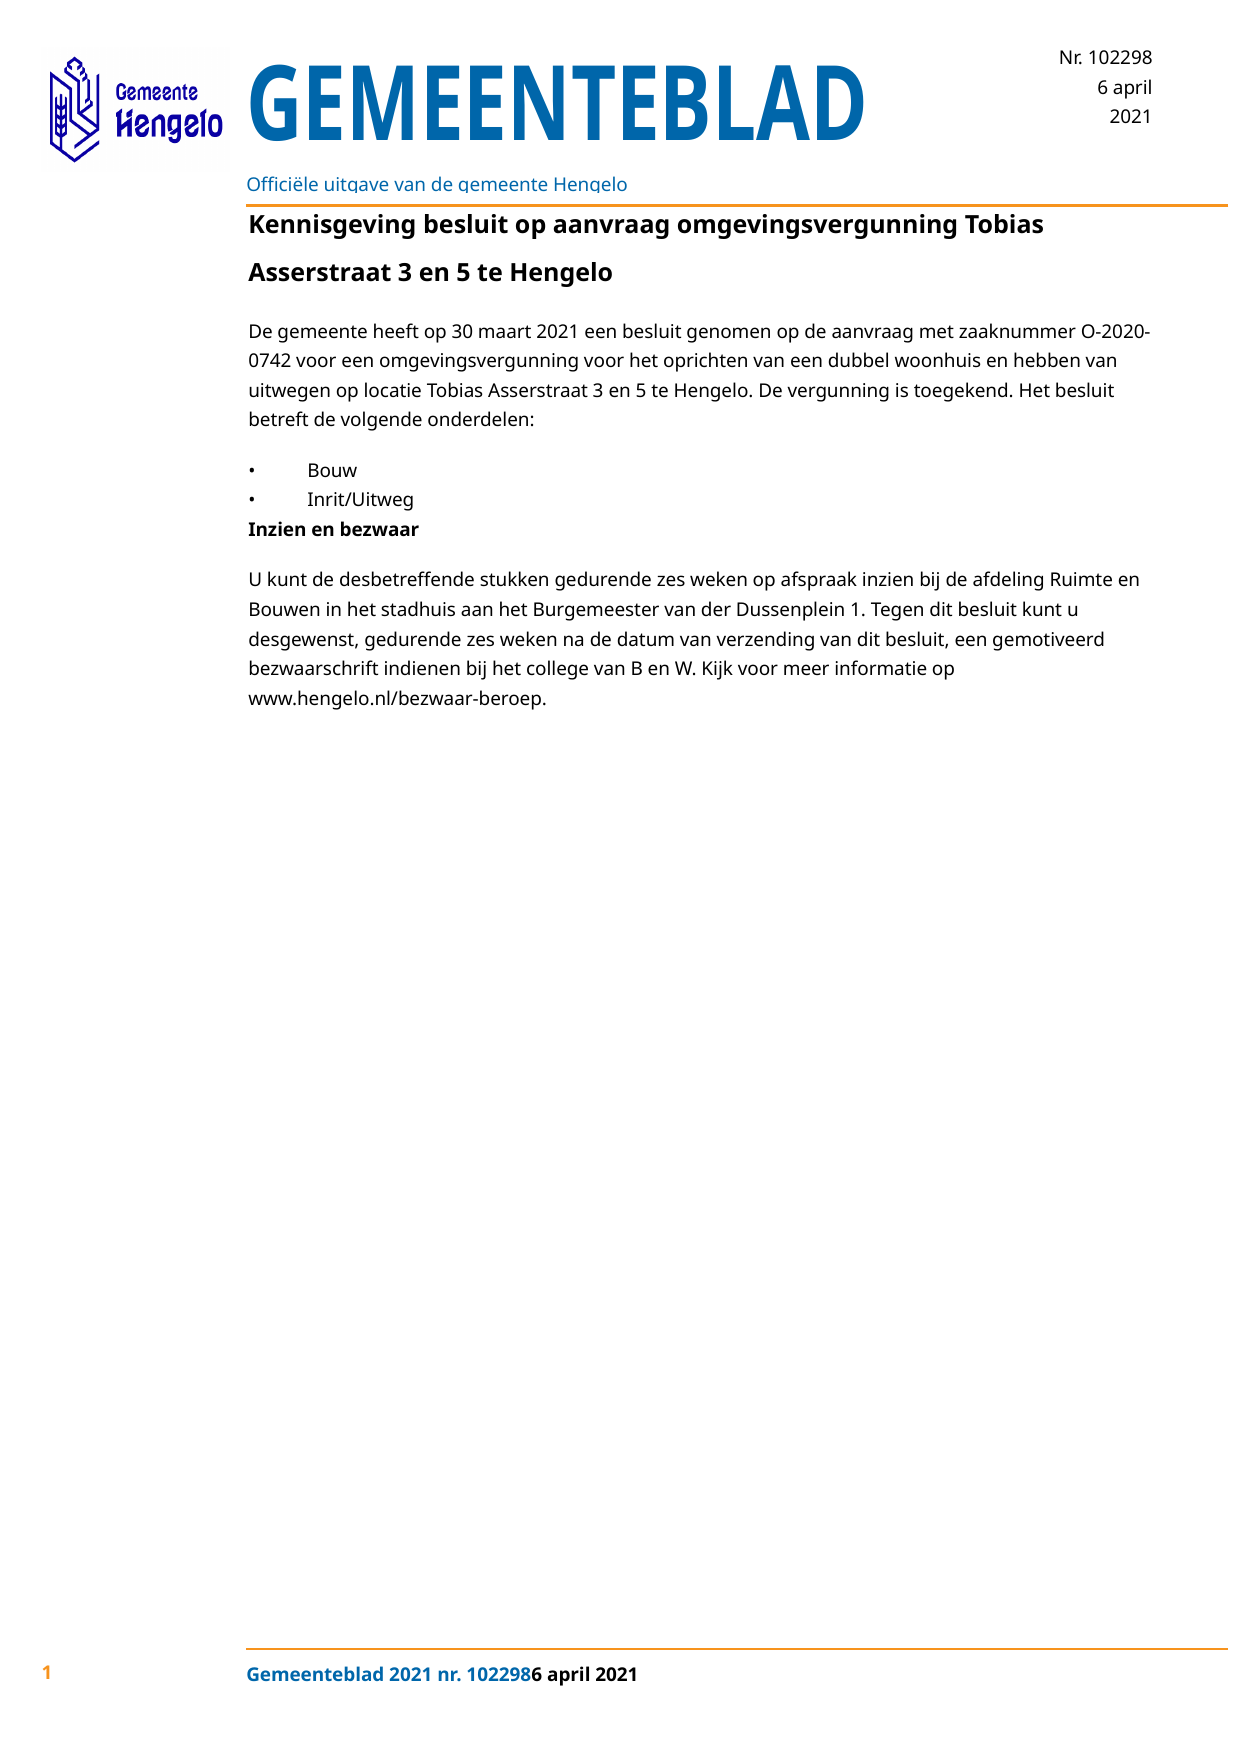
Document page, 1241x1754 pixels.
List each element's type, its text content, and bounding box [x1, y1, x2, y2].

text De gemeente heeft op 30 maart 2021 een besluit genomen op de aanvraag met zaaknummer O-2020-0742 voor een omgevingsvergunning voor het oprichten van een dubbel woonhuis en hebben van uitwegen op locatie Tobias Asserstraat 3 en 5 te Hengelo. De vergunning is toegekend. Het besluit betreft de volgende onderdelen: [248, 318, 1152, 432]
text Kennisgeving besluit op aanvraag omgevingsvergunning Tobias Asserstraat 3 en 5 te Hengelo [248, 207, 1152, 288]
text U kunt de desbetreffende stukken gedurende zes weken op afspraak inzien bij de afdeling Ruimte en Bouwen in het stadhuis aan het Burgemeester van der Dussenplein 1. Tegen dit besluit kunt u desgewenst, gedurende zes weken na de datum van verzending van dit besluit, een gemotiveerd bezwaarschrift indienen bij het college van B en W. Kijk voor meer informatie op www.hengelo.nl/bezwaar-beroep. [248, 567, 1152, 711]
list Bouw [248, 457, 1152, 483]
text Inzien en bezwaar [248, 516, 1152, 542]
picture [41, 47, 231, 172]
list Inrit/Uitweg [248, 487, 1152, 512]
